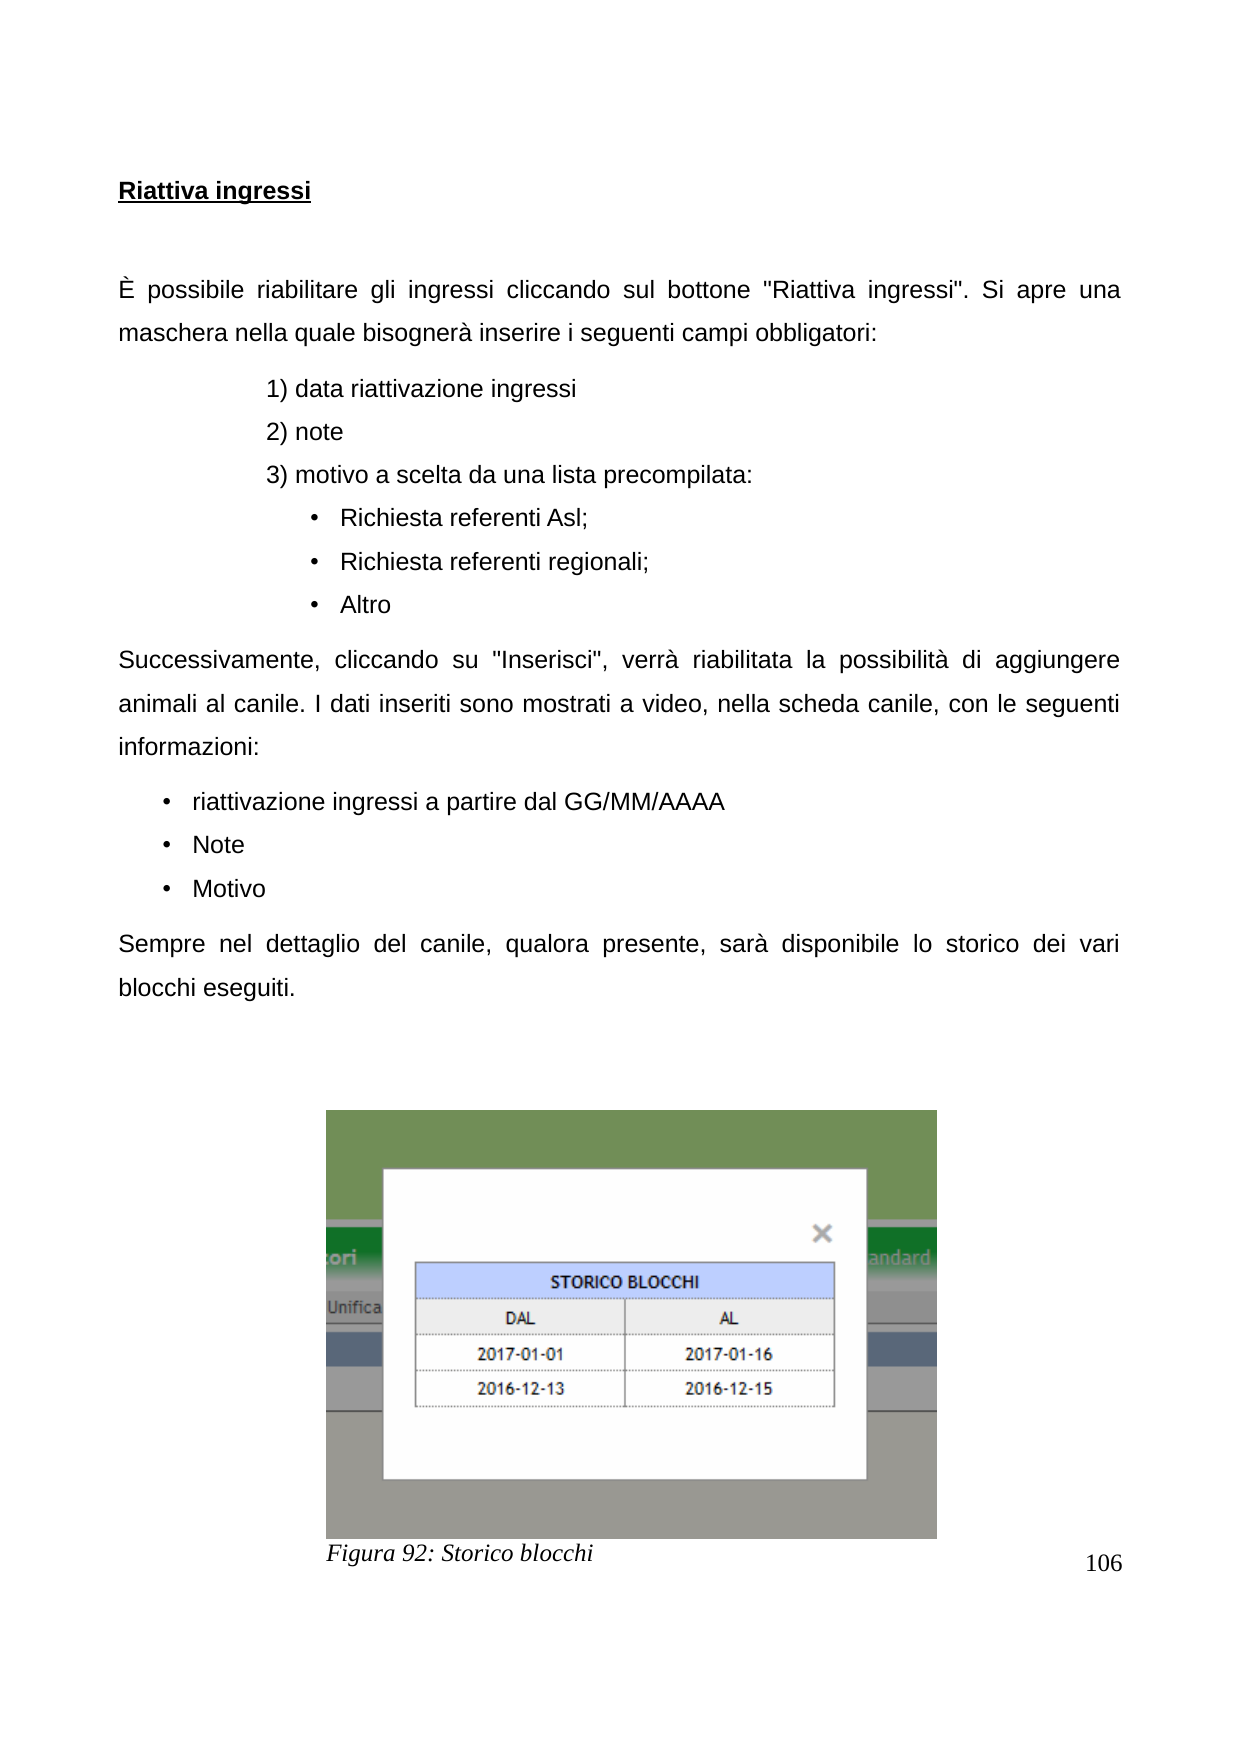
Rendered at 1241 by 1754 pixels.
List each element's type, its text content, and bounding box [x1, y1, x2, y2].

list Note [162, 831, 1122, 859]
list Richiesta referenti regionali; [310, 546, 1122, 575]
picture [326, 1110, 937, 1539]
text Riattiva ingressi [118, 176, 1122, 205]
list Richiesta referenti Asl; [310, 503, 1122, 532]
text Sempre nel dettaglio del canile, qualora presente, sarà disponibile lo storico dei vari blocchi eseguiti. [118, 929, 1122, 1001]
list Altro [310, 590, 1122, 618]
list 3) motivo a scelta da una lista precompilata: [236, 460, 1122, 489]
text Successivamente, cliccando su "Inserisci", verrà riabilitata la possibilità di aggiungere animali al canile. I dati inseriti sono mostrati a video, nella scheda canile, con le seguenti informazioni: [118, 645, 1122, 760]
list 2) note [236, 417, 1122, 446]
text È possibile riabilitare gli ingressi cliccando sul bottone "Riattiva ingressi". Si apre una maschera nella quale bisognerà inserire i seguenti campi obbligatori: [118, 232, 1122, 347]
list Motivo [162, 874, 1122, 903]
text Figura 92: Storico blocchi [326, 1539, 937, 1567]
list riattivazione ingressi a partire dal GG/MM/AAAA [162, 787, 1122, 816]
list 1) data riattivazione ingressi [236, 374, 1122, 403]
